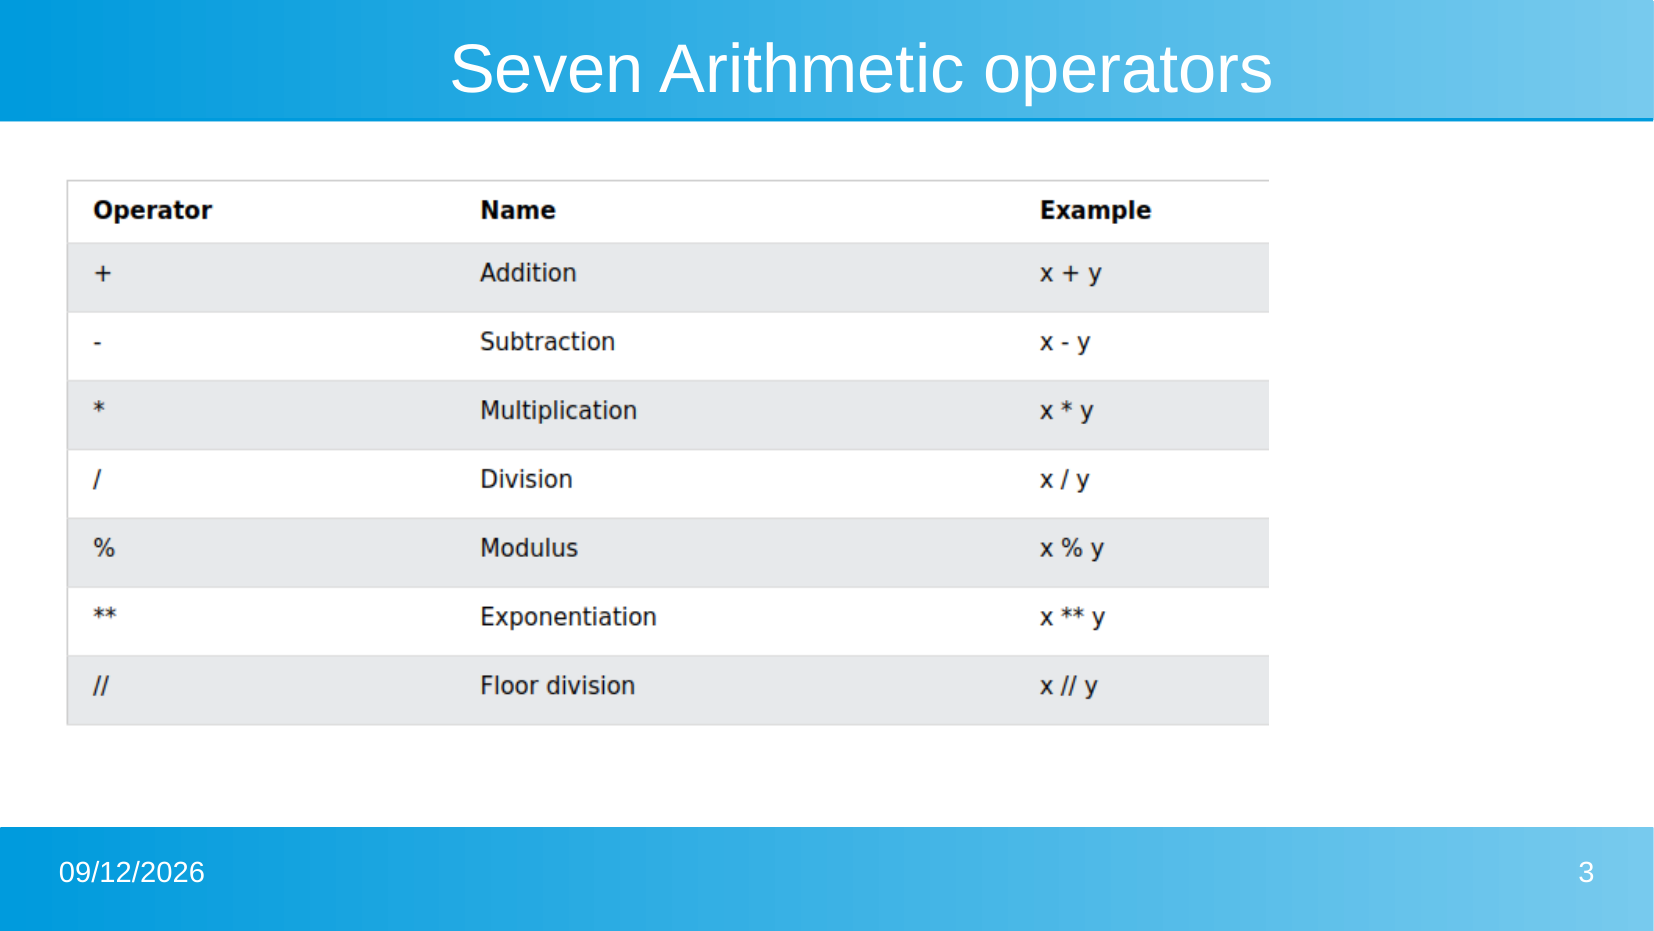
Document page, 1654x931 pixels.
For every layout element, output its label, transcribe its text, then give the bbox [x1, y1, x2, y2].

picture [59, 177, 1269, 732]
title Seven Arithmetic operators [59, 29, 1595, 108]
